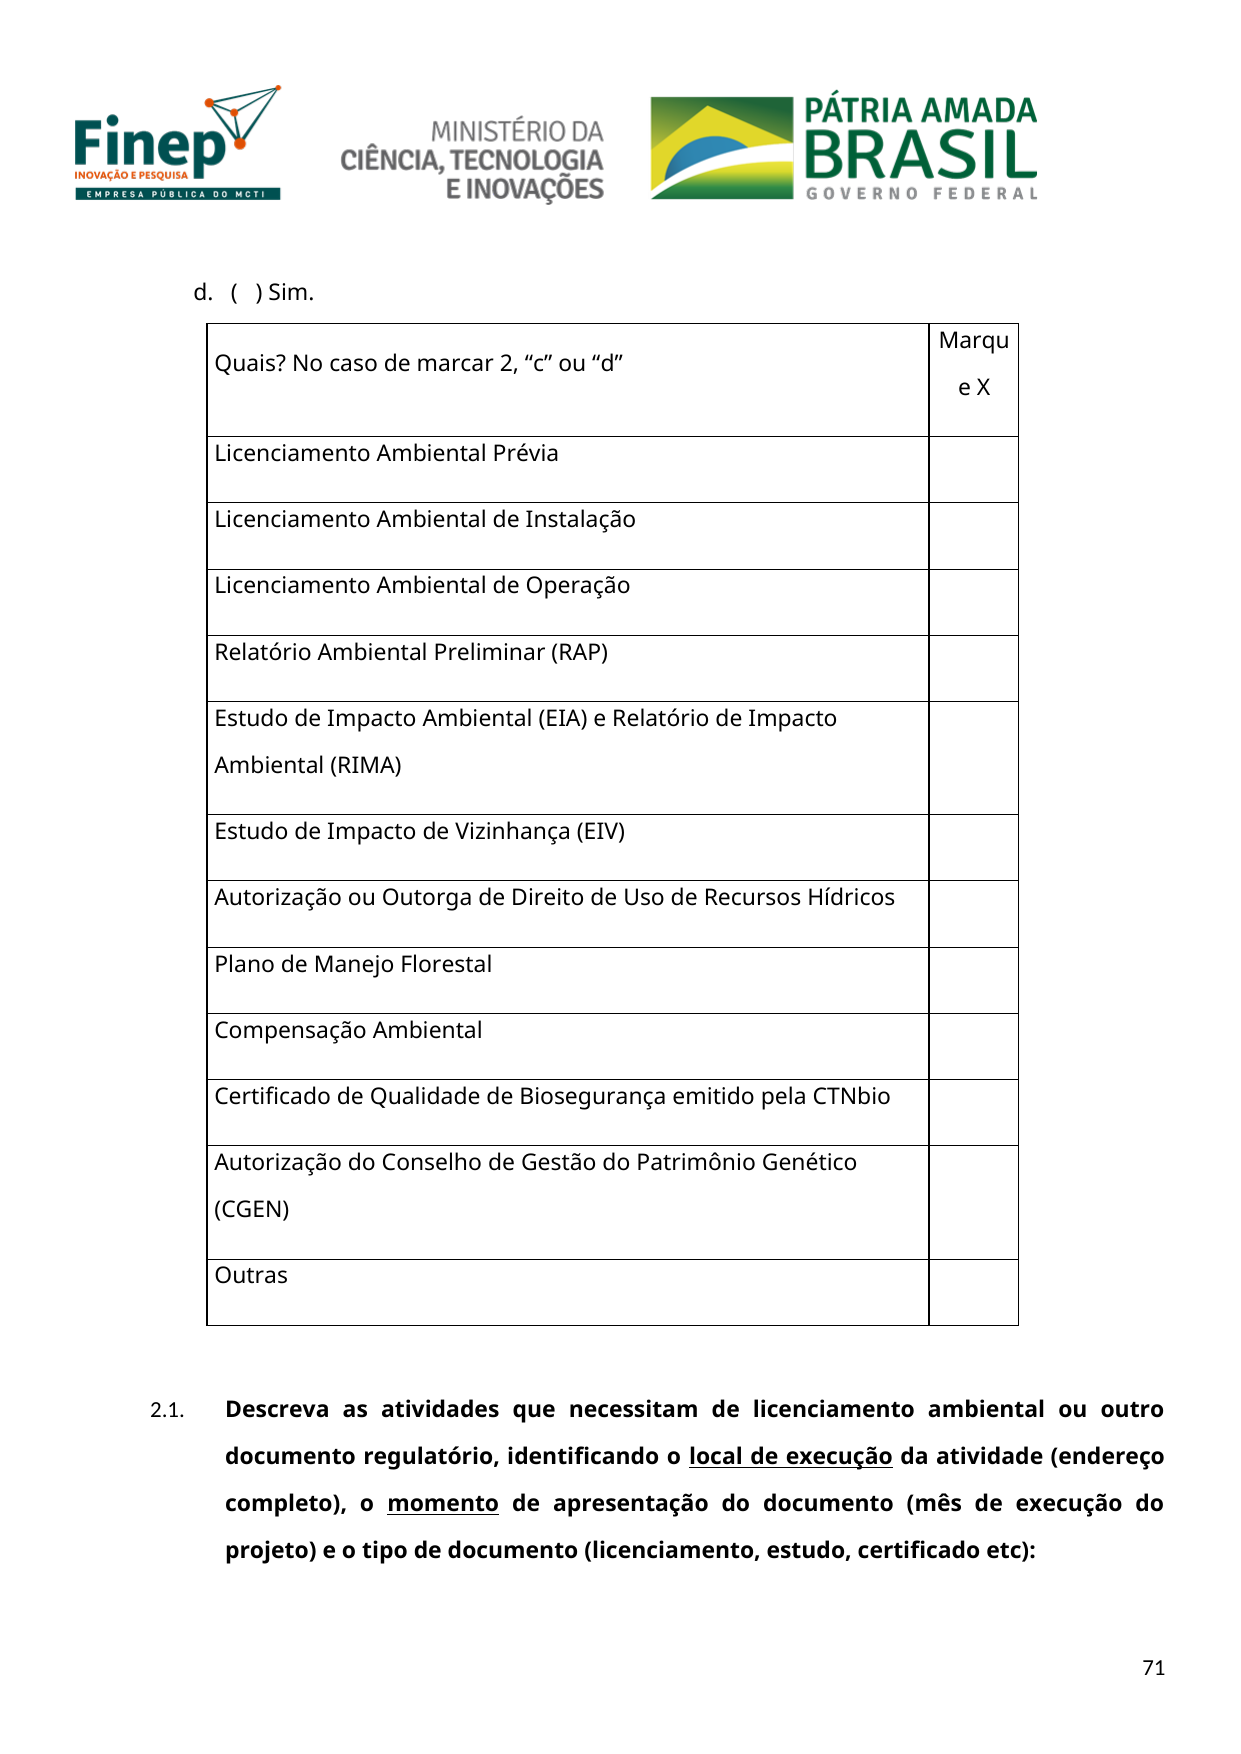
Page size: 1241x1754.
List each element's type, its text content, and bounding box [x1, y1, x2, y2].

table_cell Autorização do Conselho de Gestão do Patrimônio Genético (CGEN) [208, 1146, 928, 1258]
table_cell [930, 437, 1018, 502]
table_cell Licenciamento Ambiental Prévia [208, 437, 928, 502]
table_cell [930, 702, 1018, 814]
table_cell Compensação Ambiental [208, 1014, 928, 1079]
table_cell Estudo de Impacto de Vizinhança (EIV) [208, 815, 928, 880]
table_cell [930, 1014, 1018, 1079]
table_cell [930, 570, 1018, 635]
table_cell [930, 881, 1018, 947]
table_cell Autorização ou Outorga de Direito de Uso de Recursos Hídricos [208, 881, 928, 947]
table_cell Licenciamento Ambiental de Operação [208, 570, 928, 635]
table_cell Estudo de Impacto Ambiental (EIA) e Relatório de Impacto Ambiental (RIMA) [208, 702, 928, 814]
list Descreva as atividades que necessitam de licenciamento ambiental ou outro documento regulatório, identificando o local de execução da atividade (endereço completo), o momento de apresentação do documento (mês de execução do projeto) e o tipo de documento (licenciamento, estudo, certificado etc): [150, 1393, 1165, 1565]
table_cell [930, 636, 1018, 701]
table_cell Certificado de Qualidade de Biosegurança emitido pela CTNbio [208, 1080, 928, 1145]
table_header Marque X [930, 324, 1018, 436]
table_cell [930, 815, 1018, 880]
table_cell [930, 1146, 1018, 1258]
table_cell [930, 1080, 1018, 1145]
table_cell [930, 1260, 1018, 1325]
table_cell Relatório Ambiental Preliminar (RAP) [208, 636, 928, 701]
table_cell Plano de Manejo Florestal [208, 948, 928, 1013]
table_cell [930, 948, 1018, 1013]
table_header Quais? No caso de marcar 2, “c” ou “d” [208, 324, 928, 436]
table_cell [930, 503, 1018, 568]
table_cell Outras [208, 1260, 928, 1325]
list ( ) Sim. [193, 276, 1165, 307]
table_cell Licenciamento Ambiental de Instalação [208, 503, 928, 568]
